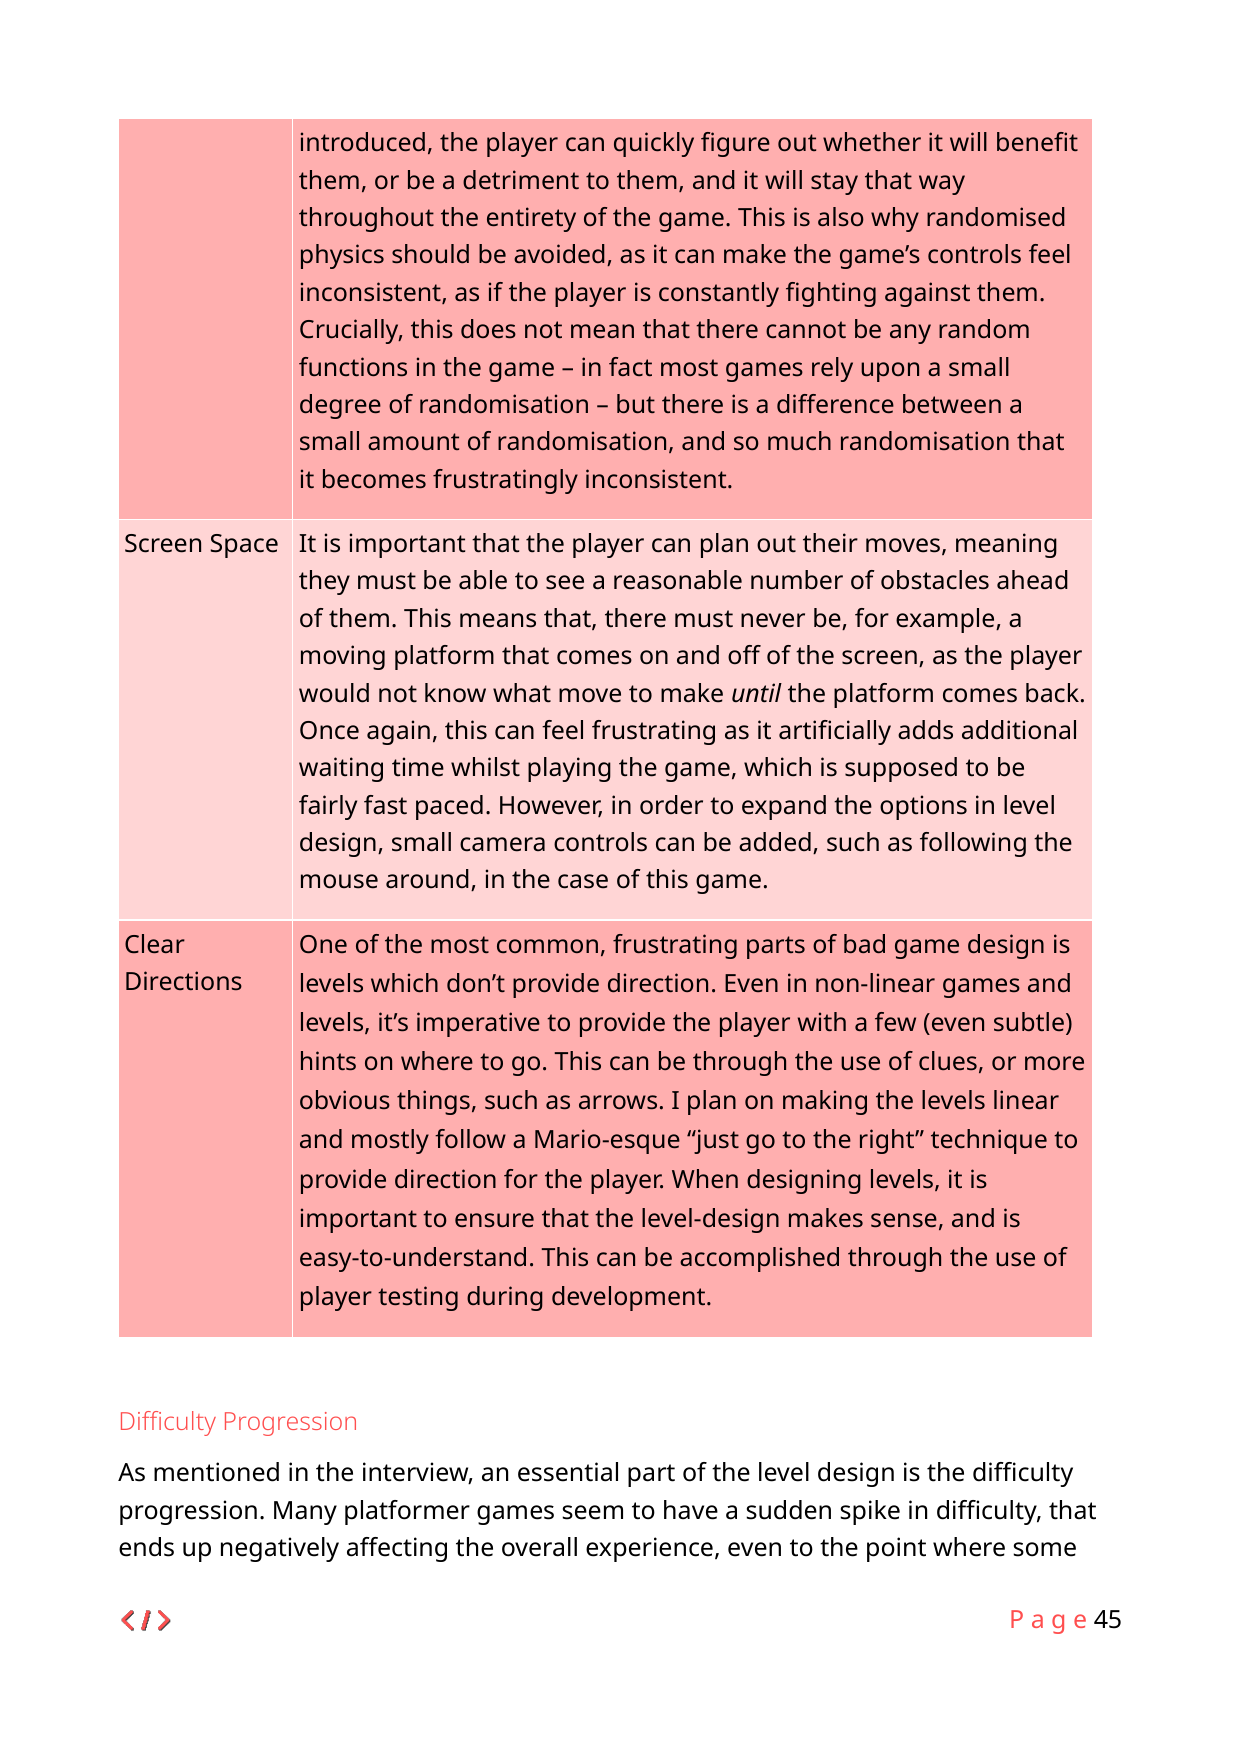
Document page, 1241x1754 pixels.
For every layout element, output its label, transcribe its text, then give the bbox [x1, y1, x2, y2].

table_cell [119, 119, 292, 519]
table_cell introduced, the player can quickly figure out whether it will benefit them, or be a detriment to them, and it will stay that way throughout the entirety of the game. This is also why randomised physics should be avoided, as it can make the game’s controls feel inconsistent, as if the player is constantly fighting against them. Crucially, this does not mean that there cannot be any random functions in the game – in fact most games rely upon a small degree of randomisation – but there is a difference between a small amount of randomisation, and so much randomisation that it becomes frustratingly inconsistent. [293, 119, 1092, 519]
table_cell Clear Directions [119, 921, 292, 1337]
table_cell It is important that the player can plan out their moves, meaning they must be able to see a reasonable number of obstacles ahead of them. This means that, there must never be, for example, a moving platform that comes on and off of the screen, as the player would not know what move to make until the platform comes back. Once again, this can feel frustrating as it artificially adds additional waiting time whilst playing the game, which is supposed to be fairly fast paced. However, in order to expand the options in level design, small camera controls can be added, such as following the mouse around, in the case of this game. [293, 520, 1092, 919]
text As mentioned in the interview, an essential part of the level design is the difficulty progression. Many platformer games seem to have a sudden spike in difficulty, that ends up negatively affecting the overall experience, even to the point where some [118, 1455, 1122, 1564]
table_cell One of the most common, frustrating parts of bad game design is levels which don’t provide direction. Even in non-linear games and levels, it’s imperative to provide the player with a few (even subtle) hints on where to go. This can be through the use of clues, or more obvious things, such as arrows. I plan on making the levels linear and mostly follow a Mario-esque “just go to the right” technique to provide direction for the player. When designing levels, it is important to ensure that the level-design makes sense, and is easy-to-understand. This can be accomplished through the use of player testing during development. [293, 921, 1092, 1337]
table_cell Screen Space [119, 520, 292, 919]
subtitle Difficulty Progression [118, 1403, 1122, 1437]
picture [116, 1591, 175, 1649]
